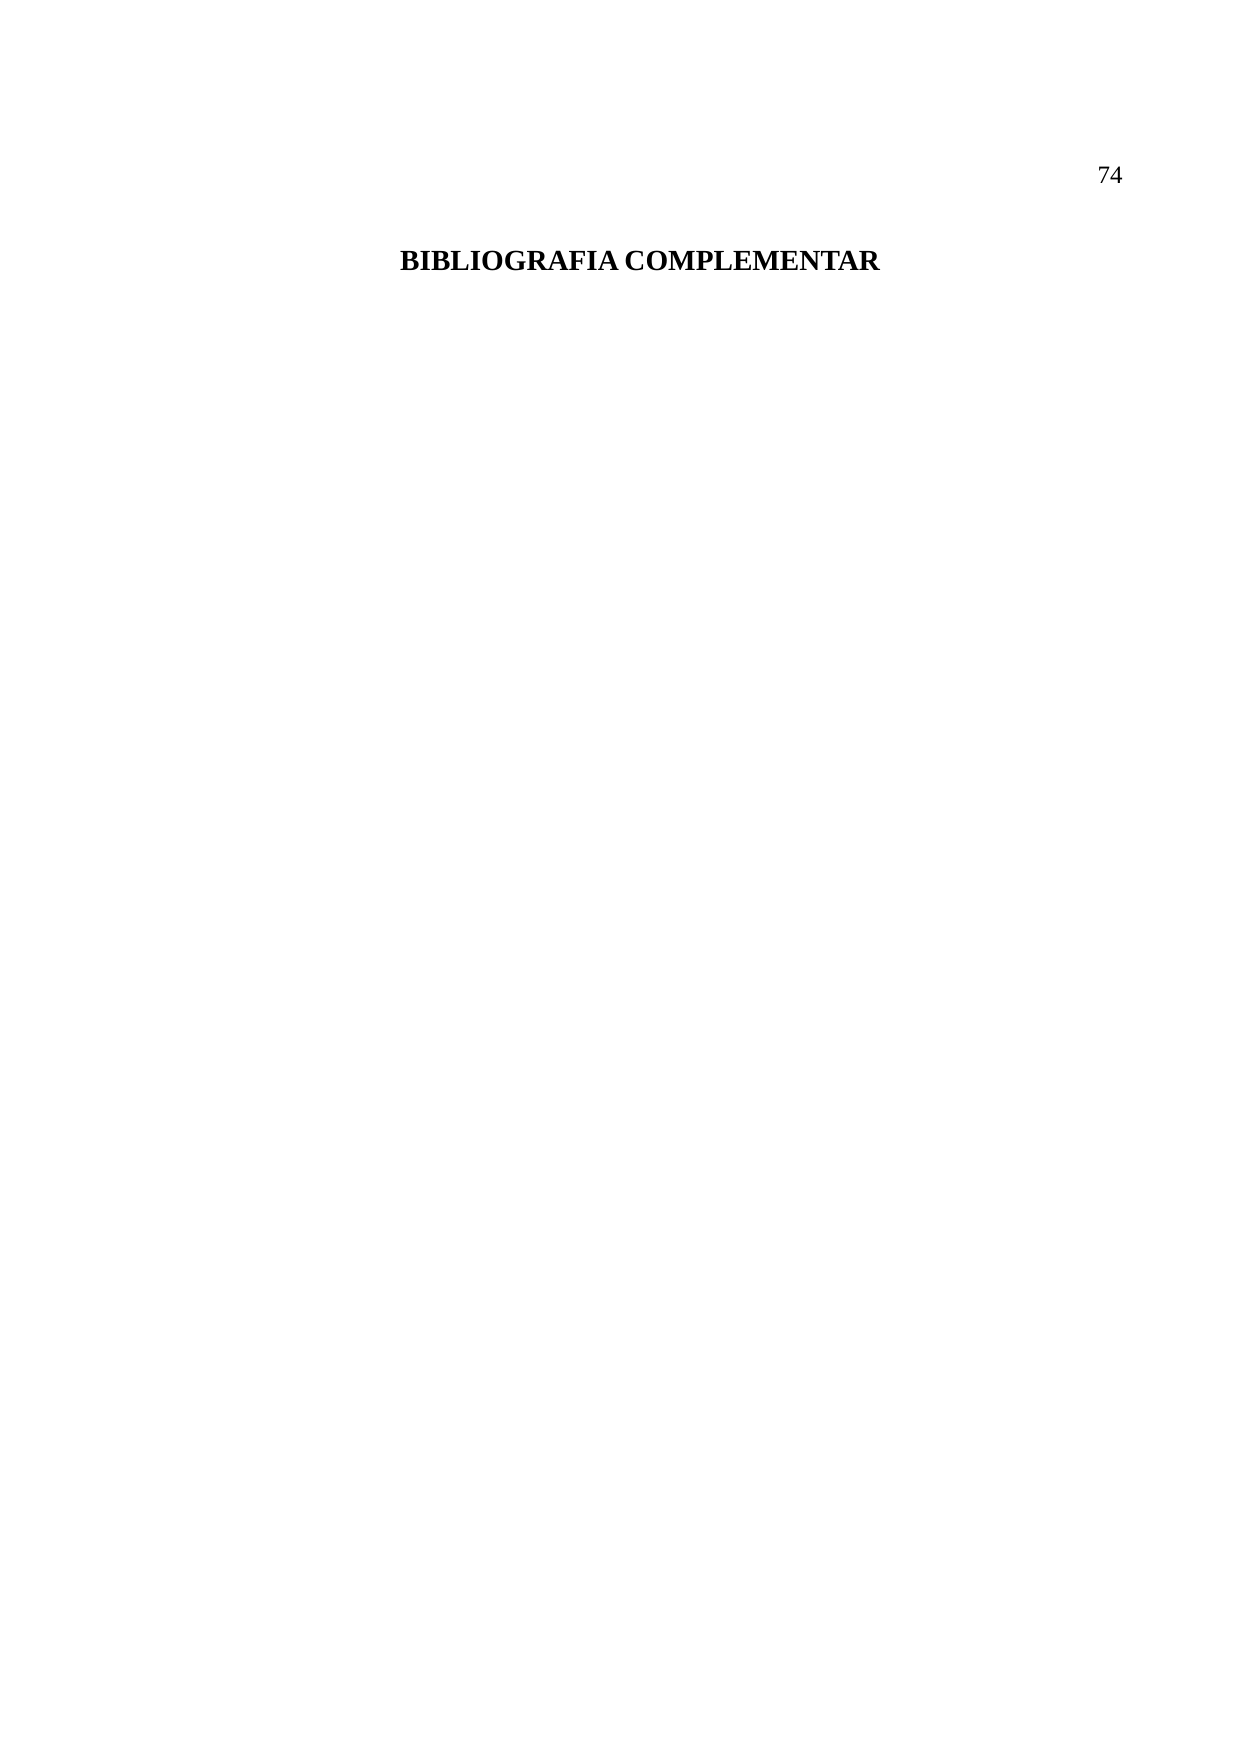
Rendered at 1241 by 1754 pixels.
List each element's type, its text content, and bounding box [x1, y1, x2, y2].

subtitle BIBLIOGRAFIA COMPLEMENTAR [158, 243, 1122, 277]
